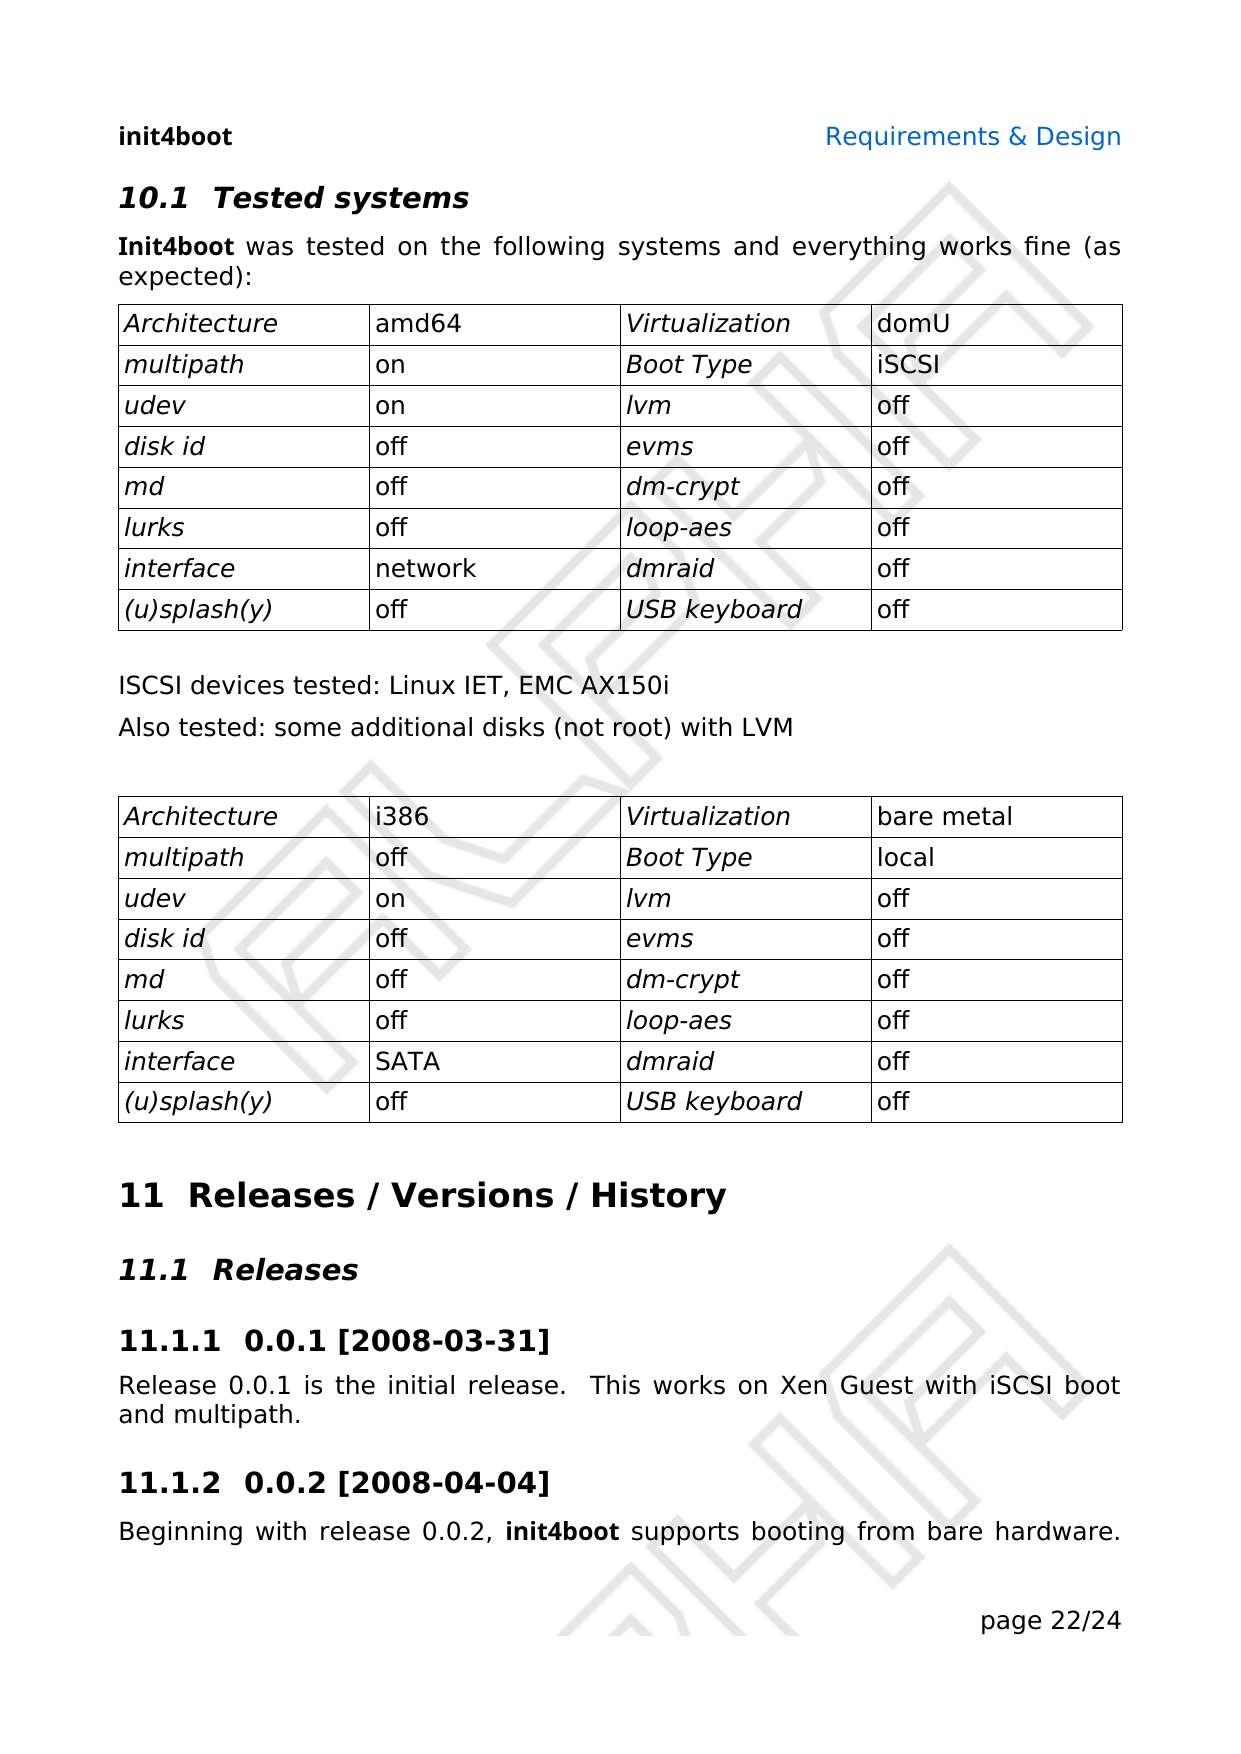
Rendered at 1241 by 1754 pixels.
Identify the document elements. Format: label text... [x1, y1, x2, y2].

table_cell off [370, 1083, 620, 1122]
picture [118, 1287, 1122, 1324]
table_cell network [370, 549, 620, 589]
table_header amd64 [370, 305, 620, 344]
table_cell off [872, 427, 1122, 467]
table_cell off [872, 549, 1122, 589]
text ISCSI devices tested: Linux IET, EMC AX150i [118, 671, 1122, 701]
table_cell dmraid [621, 549, 871, 589]
subtitle Tested systems [118, 182, 1122, 216]
picture [118, 216, 1122, 228]
table_cell disk id [119, 920, 369, 959]
table_cell multipath [119, 838, 369, 878]
table_cell off [370, 427, 620, 467]
text Also tested: some additional disks (not root) with LVM [118, 713, 1122, 742]
subtitle Releases / Versions / History [118, 1177, 1122, 1216]
picture [118, 1358, 1122, 1371]
picture [118, 742, 1122, 796]
table_cell on [370, 346, 620, 385]
table_cell off [872, 920, 1122, 959]
table_cell USB keyboard [621, 590, 871, 630]
table_cell dm-crypt [621, 468, 871, 507]
table_cell interface [119, 549, 369, 589]
table_cell loop-aes [621, 509, 871, 548]
table_cell off [872, 879, 1122, 919]
table_cell dm-crypt [621, 960, 871, 1000]
table_cell off [872, 590, 1122, 630]
table_cell evms [621, 920, 871, 959]
table_cell on [370, 879, 620, 919]
table_cell off [872, 509, 1122, 548]
table_cell interface [119, 1042, 369, 1082]
table_header bare metal [872, 797, 1122, 837]
table_cell lvm [621, 386, 871, 426]
table_cell off [370, 590, 620, 630]
table_header i386 [370, 797, 620, 837]
picture [118, 291, 1122, 304]
table_cell off [872, 960, 1122, 1000]
picture [118, 1429, 1122, 1467]
picture [118, 1547, 1122, 1636]
table_header Architecture [119, 305, 369, 344]
table_cell off [872, 1001, 1122, 1041]
table_cell (u)splash(y) [119, 590, 369, 630]
table_cell disk id [119, 427, 369, 467]
picture [118, 1123, 1122, 1177]
table_cell off [370, 920, 620, 959]
table_cell loop-aes [621, 1001, 871, 1041]
table_cell Boot Type [621, 346, 871, 385]
table_cell lurks [119, 509, 369, 548]
table_cell local [872, 838, 1122, 878]
text Release 0.0.1 is the initial release. This works on Xen Guest with iSCSI boot and multipath. [118, 1371, 1122, 1429]
subtitle 0.0.1 [2008-03-31] [118, 1324, 1122, 1358]
picture [118, 631, 1122, 671]
table_cell iSCSI [872, 346, 1122, 385]
picture [118, 701, 1122, 713]
table_cell evms [621, 427, 871, 467]
text Init4boot was tested on the following systems and everything works fine (as expected): [118, 228, 1122, 291]
table_cell off [370, 838, 620, 878]
table_header Virtualization [621, 797, 871, 837]
table_cell off [370, 468, 620, 507]
table_header Architecture [119, 797, 369, 837]
table_cell Boot Type [621, 838, 871, 878]
table_cell off [370, 960, 620, 1000]
table_cell USB keyboard [621, 1083, 871, 1122]
table_cell off [370, 509, 620, 548]
table_cell off [872, 468, 1122, 507]
picture [118, 1501, 1122, 1513]
table_cell multipath [119, 346, 369, 385]
table_cell udev [119, 879, 369, 919]
table_cell off [872, 1042, 1122, 1082]
table_cell md [119, 960, 369, 1000]
table_cell off [872, 386, 1122, 426]
table_cell (u)splash(y) [119, 1083, 369, 1122]
table_header Virtualization [621, 305, 871, 344]
subtitle Releases [118, 1253, 1122, 1287]
subtitle 0.0.2 [2008-04-04] [118, 1467, 1122, 1501]
table_cell md [119, 468, 369, 507]
table_cell off [872, 1083, 1122, 1122]
table_header domU [872, 305, 1122, 344]
picture [118, 117, 1122, 182]
table_cell on [370, 386, 620, 426]
table_cell SATA [370, 1042, 620, 1082]
picture [118, 1216, 1122, 1253]
table_cell udev [119, 386, 369, 426]
table_cell lvm [621, 879, 871, 919]
table_cell dmraid [621, 1042, 871, 1082]
table_cell lurks [119, 1001, 369, 1041]
table_cell off [370, 1001, 620, 1041]
text Beginning with release 0.0.2, init4boot supports booting from bare hardware. [118, 1513, 1122, 1547]
